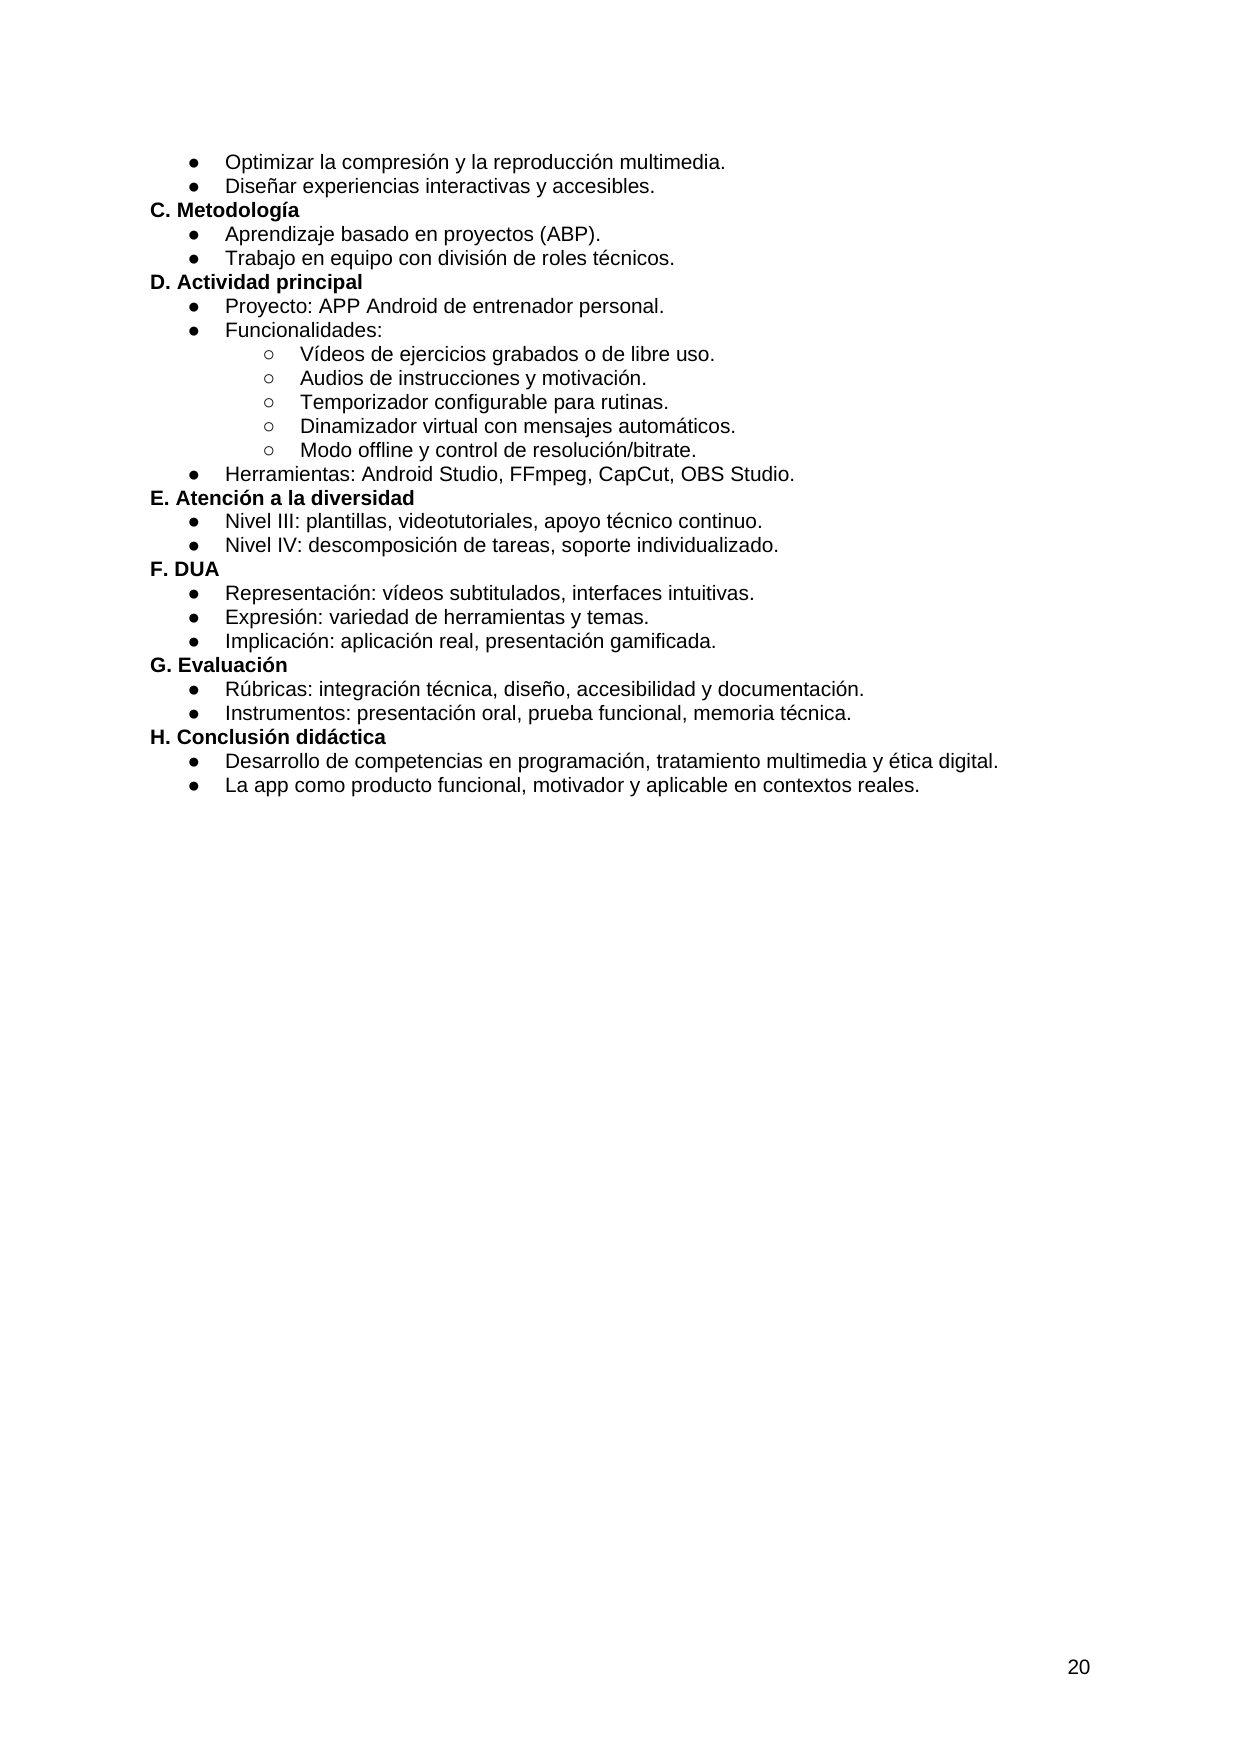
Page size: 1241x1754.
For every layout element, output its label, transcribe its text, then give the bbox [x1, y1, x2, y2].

list Herramientas: Android Studio, FFmpeg, CapCut, OBS Studio. [187, 461, 1090, 485]
list Representación: vídeos subtitulados, interfaces intuitivas. [187, 581, 1090, 605]
list Dinamizador virtual con mensajes automáticos. [262, 413, 1090, 437]
list Nivel III: plantillas, videotutoriales, apoyo técnico continuo. [187, 509, 1090, 533]
list Proyecto: APP Android de entrenador personal. [187, 294, 1090, 318]
list Implicación: aplicación real, presentación gamificada. [187, 629, 1090, 653]
subtitle E. Atención a la diversidad [150, 485, 1090, 509]
list Nivel IV: descomposición de tareas, soporte individualizado. [187, 533, 1090, 557]
subtitle G. Evaluación [150, 653, 1090, 677]
list Vídeos de ejercicios grabados o de libre uso. [262, 342, 1090, 366]
list Expresión: variedad de herramientas y temas. [187, 605, 1090, 629]
list Instrumentos: presentación oral, prueba funcional, memoria técnica. [187, 701, 1090, 725]
list Trabajo en equipo con división de roles técnicos. [187, 246, 1090, 270]
list Rúbricas: integración técnica, diseño, accesibilidad y documentación. [187, 677, 1090, 701]
list Desarrollo de competencias en programación, tratamiento multimedia y ética digital. [187, 749, 1090, 773]
list Audios de instrucciones y motivación. [262, 366, 1090, 389]
list Optimizar la compresión y la reproducción multimedia. [187, 150, 1090, 174]
subtitle F. DUA [150, 557, 1090, 581]
list Diseñar experiencias interactivas y accesibles. [187, 174, 1090, 198]
list La app como producto funcional, motivador y aplicable en contextos reales. [187, 773, 1090, 797]
list Funcionalidades: [187, 318, 1090, 342]
list Aprendizaje basado en proyectos (ABP). [187, 222, 1090, 246]
list Temporizador configurable para rutinas. [262, 389, 1090, 413]
subtitle H. Conclusión didáctica [150, 725, 1090, 749]
subtitle D. Actividad principal [150, 270, 1090, 294]
list Modo offline y control de resolución/bitrate. [262, 437, 1090, 461]
subtitle C. Metodología [150, 198, 1090, 222]
